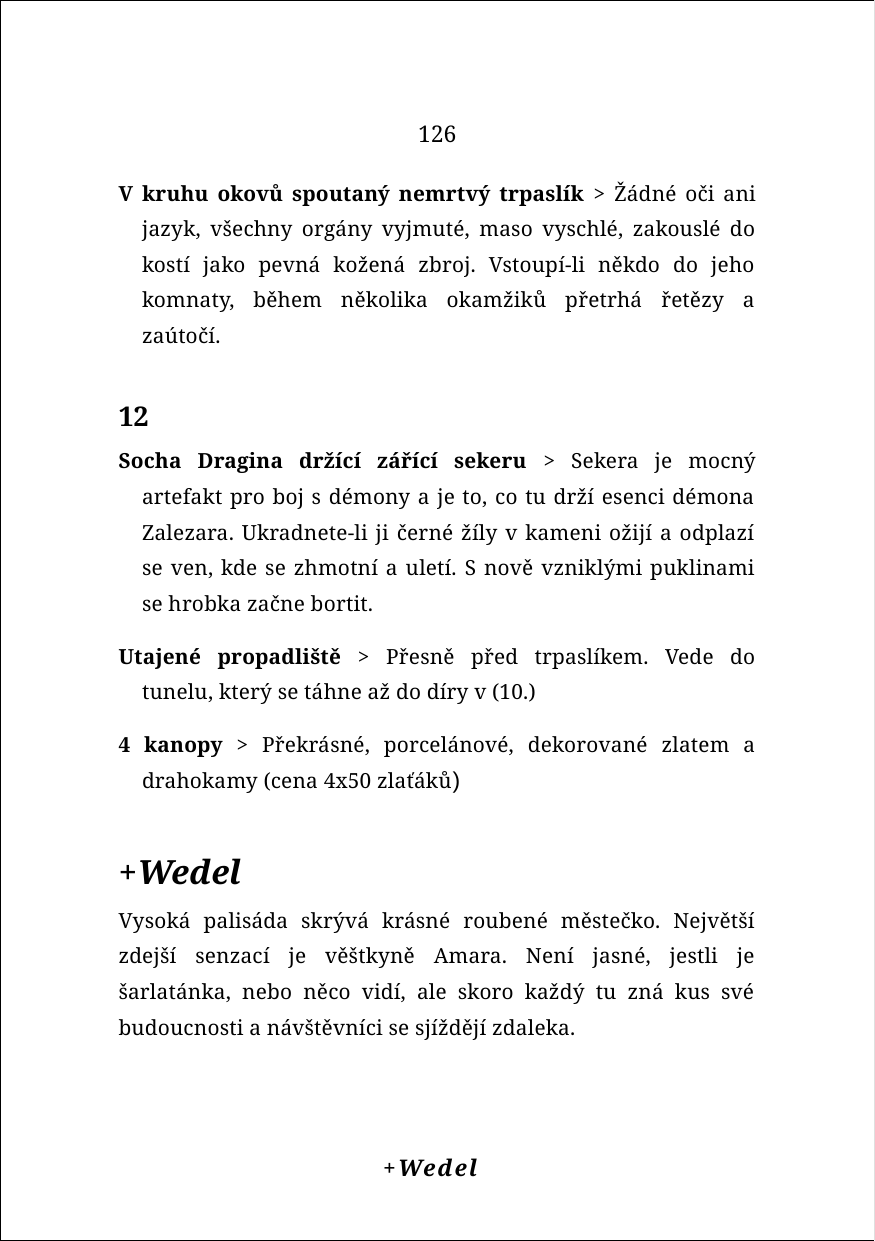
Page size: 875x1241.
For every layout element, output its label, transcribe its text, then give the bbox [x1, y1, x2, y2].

text Utajené propadliště > Přesně před trpaslíkem. Vede do tunelu, který se táhne až do díry v (10.) [118, 642, 756, 706]
text V kruhu okovů spoutaný nemrtvý trpaslík > Žádné oči ani jazyk, všechny orgány vyjmuté, maso vyschlé, zakouslé do kostí jako pevná kožená zbroj. Vstoupí-li někdo do jeho komnaty, během několika okamžiků přetrhá řetězy a zaútočí. [118, 179, 756, 349]
subtitle 12 [118, 398, 756, 435]
text Vysoká palisáda skrývá krásné roubené městečko. Největší zdejší senzací je věštkyně Amara. Není jasné, jestli je šarlatánka, nebo něco vidí, ale skoro každý tu zná kus své budoucnosti a návštěvníci se sjíždějí zdaleka. [118, 906, 756, 1041]
text Socha Dragina držící zářící sekeru > Sekera je mocný artefakt pro boj s démony a je to, co tu drží esenci démona Zalezara. Ukradnete-li ji černé žíly v kameni ožijí a odplazí se ven, kde se zhmotní a uletí. S nově vzniklými puklinami se hrobka začne bortit. [118, 447, 756, 617]
text 4 kanopy > Překrásné, porcelánové, dekorované zlatem a drahokamy (cena 4x50 zlaťáků) [118, 731, 756, 794]
subtitle +Wedel [118, 849, 756, 894]
